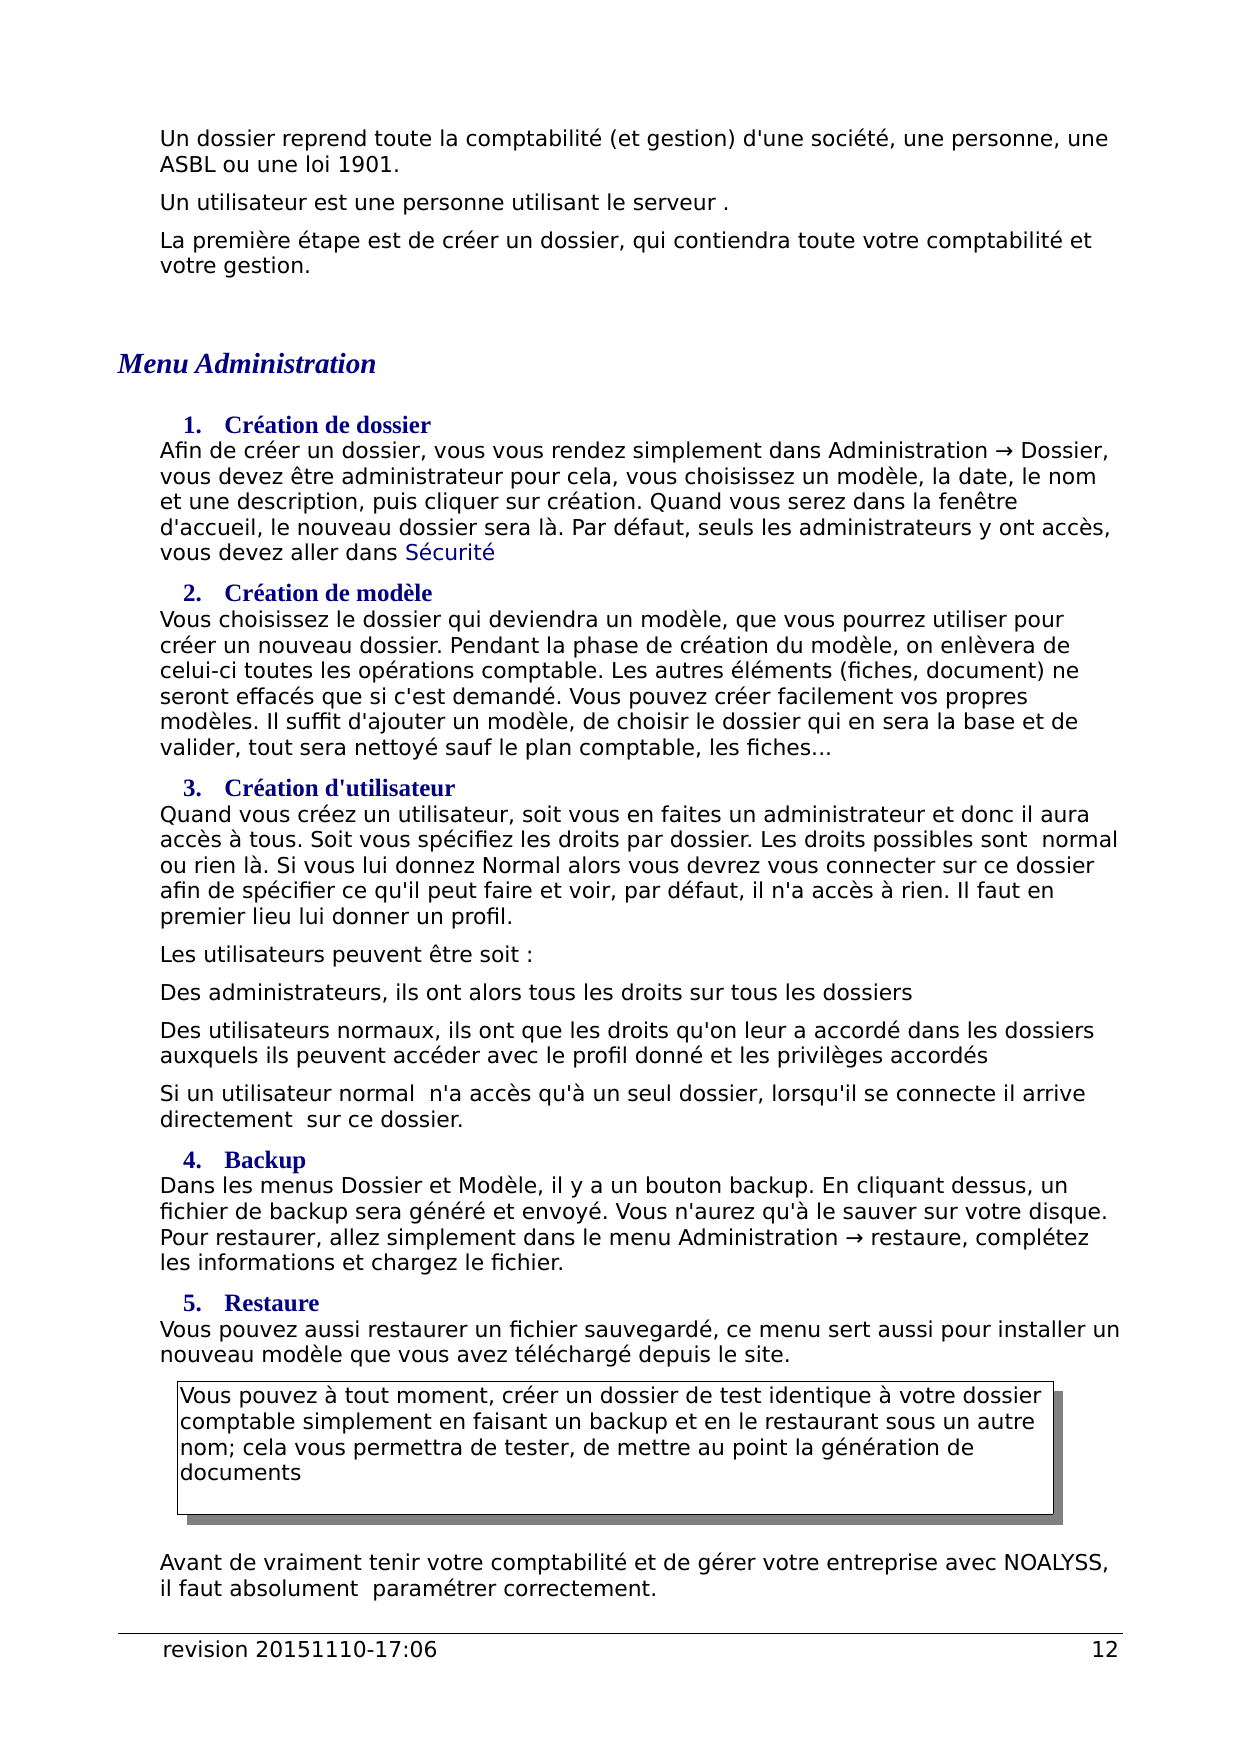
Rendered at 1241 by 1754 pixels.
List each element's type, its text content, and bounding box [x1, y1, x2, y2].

text Vous choisissez le dossier qui deviendra un modèle, que vous pourrez utiliser pour créer un nouveau dossier. Pendant la phase de création du modèle, on enlèvera de celui-ci toutes les opérations comptable. Les autres éléments (fiches, document) ne seront effacés que si c'est demandé. Vous pouvez créer facilement vos propres modèles. Il suffit d'ajouter un modèle, de choisir le dossier qui en sera la base et de valider, tout sera nettoyé sauf le plan comptable, les fiches... [159, 607, 1123, 760]
text documents [178, 1457, 1053, 1486]
subtitle Backup [177, 1145, 1123, 1174]
subtitle Restaure [177, 1288, 1123, 1317]
text Un utilisateur est une personne utilisant le serveur . [159, 190, 1123, 216]
text Des administrateurs, ils ont alors tous les droits sur tous les dossiers [159, 980, 1123, 1005]
text Quand vous créez un utilisateur, soit vous en faites un administrateur et donc il aura accès à tous. Soit vous spécifiez les droits par dossier. Les droits possibles sont normal ou rien là. Si vous lui donnez Normal alors vous devrez vous connecter sur ce dossier afin de spécifier ce qu'il peut faire et voir, par défaut, il n'a accès à rien. Il faut en premier lieu lui donner un profil. [159, 802, 1123, 929]
subtitle Création de dossier [177, 410, 1123, 438]
subtitle Création de modèle [177, 578, 1123, 607]
text Afin de créer un dossier, vous vous rendez simplement dans Administration → Dossier, vous devez être administrateur pour cela, vous choisissez un modèle, la date, le nom et une description, puis cliquer sur création. Quand vous serez dans la fenêtre d'accueil, le nouveau dossier sera là. Par défaut, seuls les administrateurs y ont accès, vous devez aller dans Sécurité [159, 438, 1123, 566]
text Un dossier reprend toute la comptabilité (et gestion) d'une société, une personne, une ASBL ou une loi 1901. [159, 127, 1123, 178]
subtitle Menu Administration [117, 347, 1123, 380]
text Si un utilisateur normal n'a accès qu'à un seul dossier, lorsqu'il se connecte il arrive directement sur ce dossier. [159, 1081, 1123, 1132]
subtitle Création d'utilisateur [177, 773, 1123, 802]
text Dans les menus Dossier et Modèle, il y a un bouton backup. En cliquant dessus, un fichier de backup sera généré et envoyé. Vous n'aurez qu'à le sauver sur votre disque. Pour restaurer, allez simplement dans le menu Administration → restaure, complétez les informations et chargez le fichier. [159, 1174, 1123, 1276]
text Vous pouvez aussi restaurer un fichier sauvegardé, ce menu sert aussi pour installer un nouveau modèle que vous avez téléchargé depuis le site. [159, 1317, 1123, 1368]
text Des utilisateurs normaux, ils ont que les droits qu'on leur a accordé dans les dossiers auxquels ils peuvent accéder avec le profil donné et les privilèges accordés [159, 1018, 1123, 1069]
text La première étape est de créer un dossier, qui contiendra toute votre comptabilité et votre gestion. [159, 228, 1123, 279]
text Vous pouvez à tout moment, créer un dossier de test identique à votre dossier comptable simplement en faisant un backup et en le restaurant sous un autre nom; cela vous permettra de tester, de mettre au point la génération de [178, 1382, 1053, 1457]
text Avant de vraiment tenir votre comptabilité et de gérer votre entreprise avec NOALYSS, il faut absolument paramétrer correctement. [159, 1550, 1123, 1601]
text Les utilisateurs peuvent être soit : [159, 942, 1123, 967]
